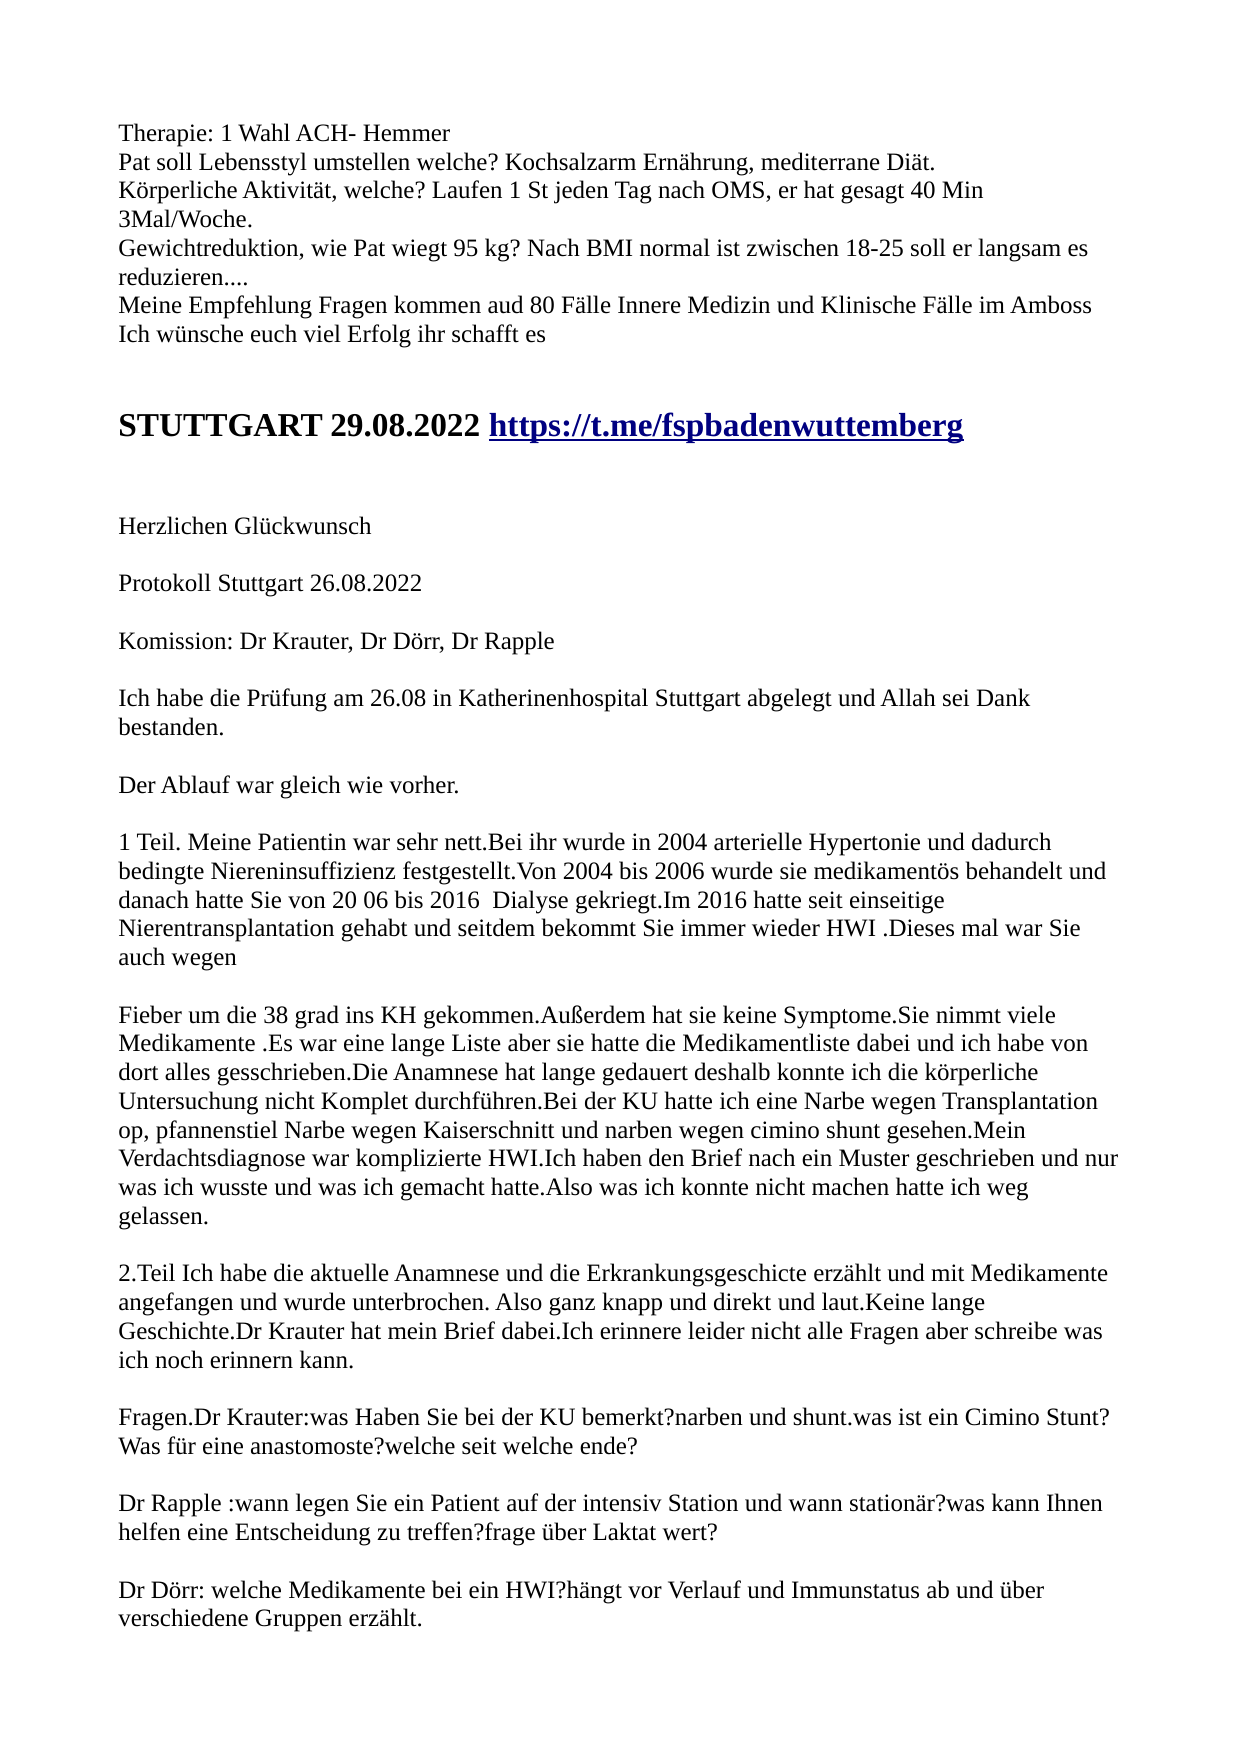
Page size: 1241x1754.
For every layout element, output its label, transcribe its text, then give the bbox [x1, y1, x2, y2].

text Gewichtreduktion, wie Pat wiegt 95 kg? Nach BMI normal ist zwischen 18-25 soll er langsam es reduzieren.... [118, 233, 1122, 291]
text Protokoll Stuttgart 26.08.2022 [118, 568, 1122, 597]
text Körperliche Aktivität, welche? Laufen 1 St jeden Tag nach OMS, er hat gesagt 40 Min 3Mal/Woche. [118, 176, 1122, 233]
text Therapie: 1 Wahl ACH- Hemmer [118, 118, 1122, 147]
text Ich wünsche euch viel Erfolg ihr schafft es [118, 319, 1122, 348]
text Ich habe die Prüfung am 26.08 in Katherinenhospital Stuttgart abgelegt und Allah sei Dank bestanden. [118, 683, 1122, 741]
text Fragen.Dr Krauter:was Haben Sie bei der KU bemerkt?narben und shunt.was ist ein Cimino Stunt? Was für eine anastomoste?welche seit welche ende? [118, 1402, 1122, 1460]
text Pat soll Lebensstyl umstellen welche? Kochsalzarm Ernährung, mediterrane Diät. [118, 147, 1122, 176]
text Meine Empfehlung Fragen kommen aud 80 Fälle Innere Medizin und Klinische Fälle im Amboss [118, 291, 1122, 319]
text 2.Teil Ich habe die aktuelle Anamnese und die Erkrankungsgeschicte erzählt und mit Medikamente angefangen und wurde unterbrochen. Also ganz knapp und direkt und laut.Keine lange Geschichte.Dr Krauter hat mein Brief dabei.Ich erinnere leider nicht alle Fragen aber schreibe was ich noch erinnern kann. [118, 1258, 1122, 1373]
text Dr Rapple :wann legen Sie ein Patient auf der intensiv Station und wann stationär?was kann Ihnen helfen eine Entscheidung zu treffen?frage über Laktat wert? [118, 1488, 1122, 1546]
text Dr Dörr: welche Medikamente bei ein HWI?hängt vor Verlauf und Immunstatus ab und über verschiedene Gruppen erzählt. [118, 1575, 1122, 1632]
text Der Ablauf war gleich wie vorher. [118, 770, 1122, 798]
text STUTTGART 29.08.2022 https://t.me/fspbadenwuttemberg [118, 406, 1122, 444]
text 1 Teil. Meine Patientin war sehr nett.Bei ihr wurde in 2004 arterielle Hypertonie und dadurch bedingte Niereninsuffizienz festgestellt.Von 2004 bis 2006 wurde sie medikamentös behandelt und danach hatte Sie von 20 06 bis 2016 Dialyse gekriegt.Im 2016 hatte seit einseitige Nierentransplantation gehabt und seitdem bekommt Sie immer wieder HWI .Dieses mal war Sie auch wegen [118, 827, 1122, 971]
text Herzlichen Glückwunsch 🎉🥳 [118, 511, 1122, 540]
text Komission: Dr Krauter, Dr Dörr, Dr Rapple [118, 626, 1122, 655]
text Fieber um die 38 grad ins KH gekommen.Außerdem hat sie keine Symptome.Sie nimmt viele Medikamente .Es war eine lange Liste aber sie hatte die Medikamentliste dabei und ich habe von dort alles gesschrieben.Die Anamnese hat lange gedauert deshalb konnte ich die körperliche Untersuchung nicht Komplet durchführen.Bei der KU hatte ich eine Narbe wegen Transplantation op, pfannenstiel Narbe wegen Kaiserschnitt und narben wegen cimino shunt gesehen.Mein Verdachtsdiagnose war komplizierte HWI.Ich haben den Brief nach ein Muster geschrieben und nur was ich wusste und was ich gemacht hatte.Also was ich konnte nicht machen hatte ich weg gelassen. [118, 1000, 1122, 1230]
